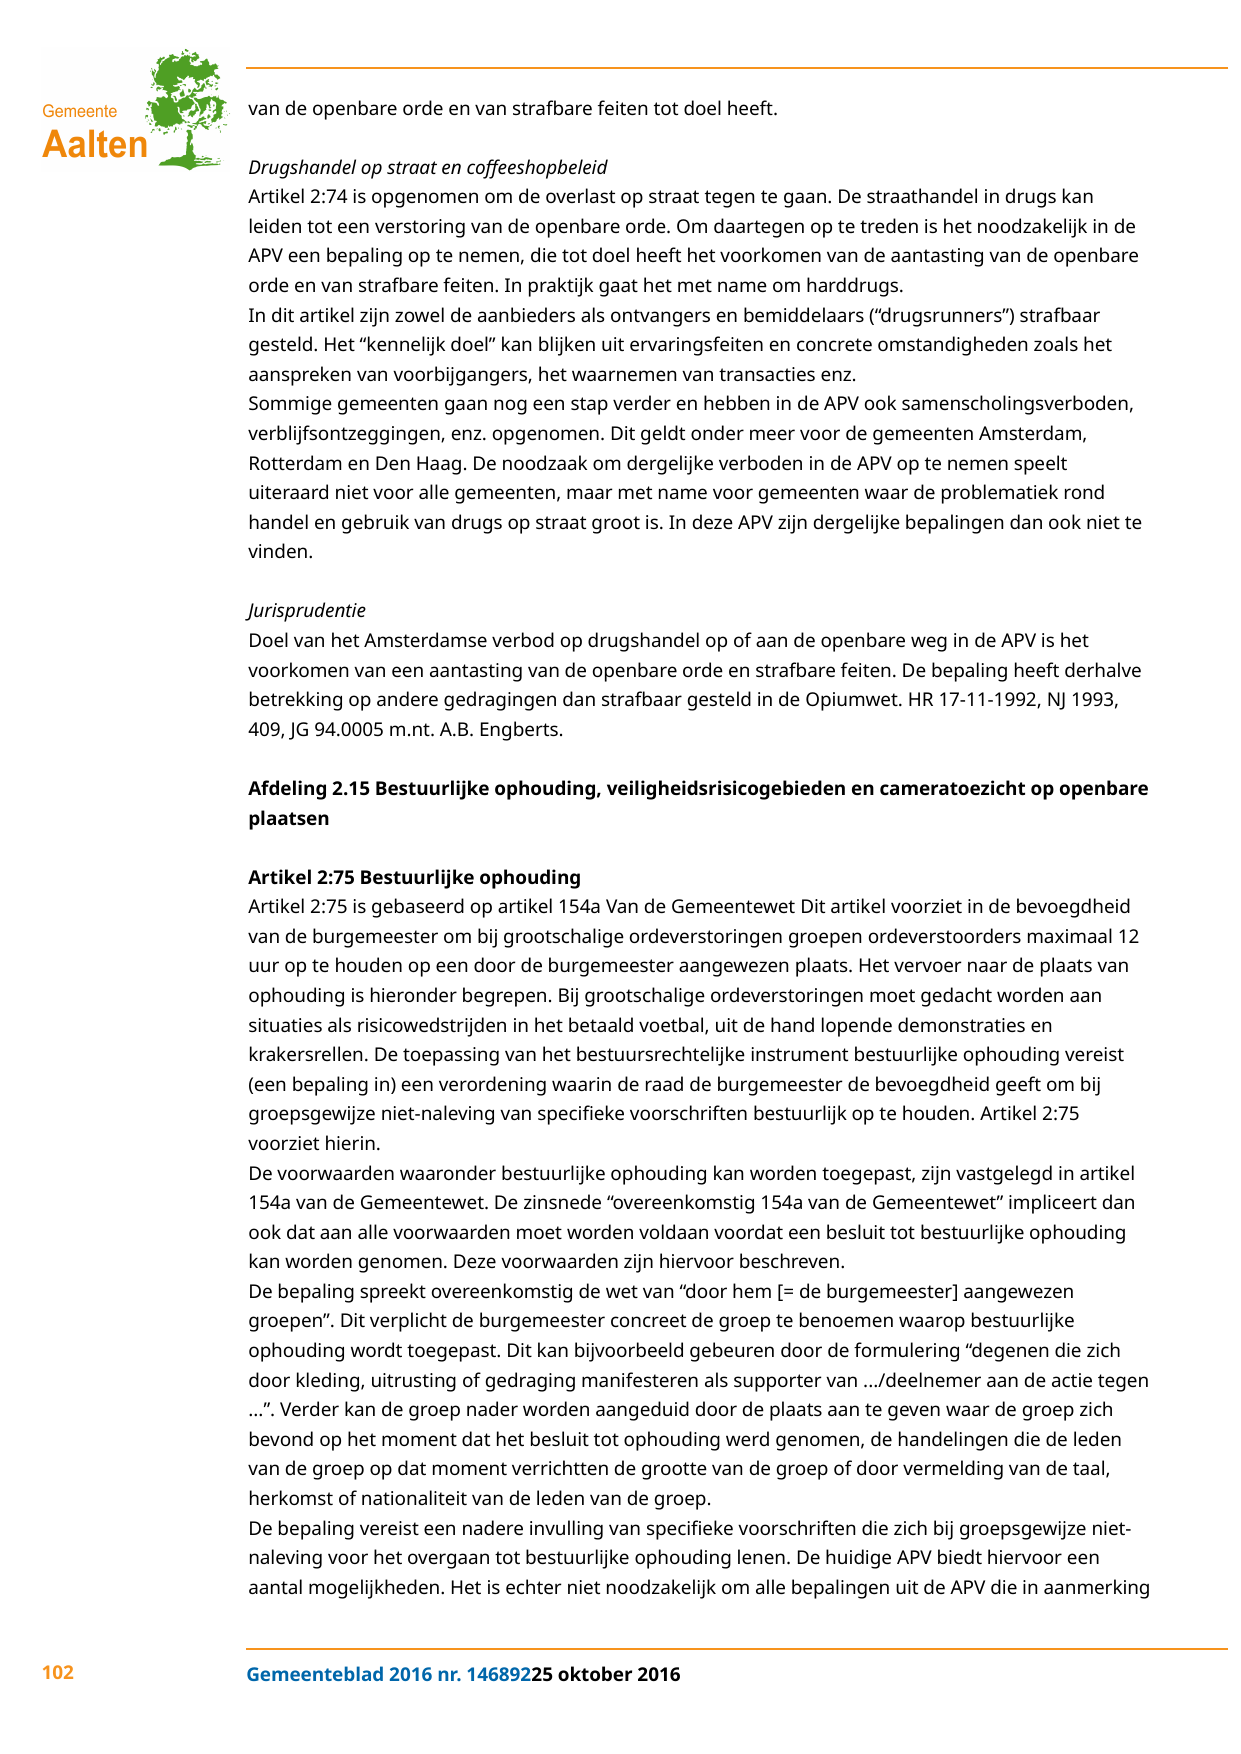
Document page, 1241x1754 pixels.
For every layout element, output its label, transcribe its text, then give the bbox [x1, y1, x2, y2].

text Jurisprudentie [248, 598, 1152, 623]
text Drugshandel op straat en coffeeshopbeleid [248, 154, 1152, 180]
text De bepaling vereist een nadere invulling van specifieke voorschriften die zich bij groepsgewijze niet-naleving voor het overgaan tot bestuurlijke ophouding lenen. De huidige APV biedt hiervoor een aantal mogelijkheden. Het is echter niet noodzakelijk om alle bepalingen uit de APV die in aanmerking [248, 1515, 1152, 1600]
text De voorwaarden waaronder bestuurlijke ophouding kan worden toegepast, zijn vastgelegd in artikel 154a van de Gemeentewet. De zinsnede “overeenkomstig 154a van de Gemeentewet” impliceert dan ook dat aan alle voorwaarden moet worden voldaan voordat een besluit tot bestuurlijke ophouding kan worden genomen. Deze voorwaarden zijn hiervoor beschreven. [248, 1160, 1152, 1274]
text Artikel 2:75 is gebaseerd op artikel 154a Van de Gemeentewet Dit artikel voorziet in de bevoegdheid van de burgemeester om bij grootschalige ordeverstoringen groepen ordeverstoorders maximaal 12 uur op te houden op een door de burgemeester aangewezen plaats. Het vervoer naar de plaats van ophouding is hieronder begrepen. Bij grootschalige ordeverstoringen moet gedacht worden aan situaties als risicowedstrijden in het betaald voetbal, uit de hand lopende demonstraties en krakersrellen. De toepassing van het bestuursrechtelijke instrument bestuurlijke ophouding vereist (een bepaling in) een verordening waarin de raad de burgemeester de bevoegdheid geeft om bij groepsgewijze niet-naleving van specifieke voorschriften bestuurlijk op te houden. Artikel 2:75 voorziet hierin. [248, 893, 1152, 1156]
text Doel van het Amsterdamse verbod op drugshandel op of aan de openbare weg in de APV is het voorkomen van een aantasting van de openbare orde en strafbare feiten. De bepaling heeft derhalve betrekking op andere gedragingen dan strafbaar gesteld in de Opiumwet. HR 17-11-1992, NJ 1993, 409, JG 94.0005 m.nt. A.B. Engberts. [248, 627, 1152, 742]
text van de openbare orde en van strafbare feiten tot doel heeft. [248, 95, 1152, 121]
text Artikel 2:74 is opgenomen om de overlast op straat tegen te gaan. De straathandel in drugs kan leiden tot een verstoring van de openbare orde. Om daartegen op te treden is het noodzakelijk in de APV een bepaling op te nemen, die tot doel heeft het voorkomen van de aantasting van de openbare orde en van strafbare feiten. In praktijk gaat het met name om harddrugs. [248, 183, 1152, 298]
text De bepaling spreekt overeenkomstig de wet van “door hem [= de burgemeester] aangewezen groepen”. Dit verplicht de burgemeester concreet de groep te benoemen waarop bestuurlijke ophouding wordt toegepast. Dit kan bijvoorbeeld gebeuren door de formulering “degenen die zich door kleding, uitrusting of gedraging manifesteren als supporter van .../deelnemer aan de actie tegen ...”. Verder kan de groep nader worden aangeduid door de plaats aan te geven waar de groep zich bevond op het moment dat het besluit tot ophouding werd genomen, de handelingen die de leden van de groep op dat moment verrichtten de grootte van de groep of door vermelding van de taal, herkomst of nationaliteit van de leden van de groep. [248, 1278, 1152, 1511]
text In dit artikel zijn zowel de aanbieders als ontvangers en bemiddelaars (“drugsrunners”) strafbaar gesteld. Het “kennelijk doel” kan blijken uit ervaringsfeiten en concrete omstandigheden zoals het aanspreken van voorbijgangers, het waarnemen van transacties enz. [248, 302, 1152, 387]
text Artikel 2:75 Bestuurlijke ophouding [248, 864, 1152, 890]
picture [41, 47, 231, 172]
text Afdeling 2.15 Bestuurlijke ophouding, veiligheidsrisicogebieden en cameratoezicht op openbare plaatsen [248, 775, 1152, 831]
text Sommige gemeenten gaan nog een stap verder en hebben in de APV ook samenscholingsverboden, verblijfsontzeggingen, enz. opgenomen. Dit geldt onder meer voor de gemeenten Amsterdam, Rotterdam en Den Haag. De noodzaak om dergelijke verboden in de APV op te nemen speelt uiteraard niet voor alle gemeenten, maar met name voor gemeenten waar de problematiek rond handel en gebruik van drugs op straat groot is. In deze APV zijn dergelijke bepalingen dan ook niet te vinden. [248, 391, 1152, 564]
